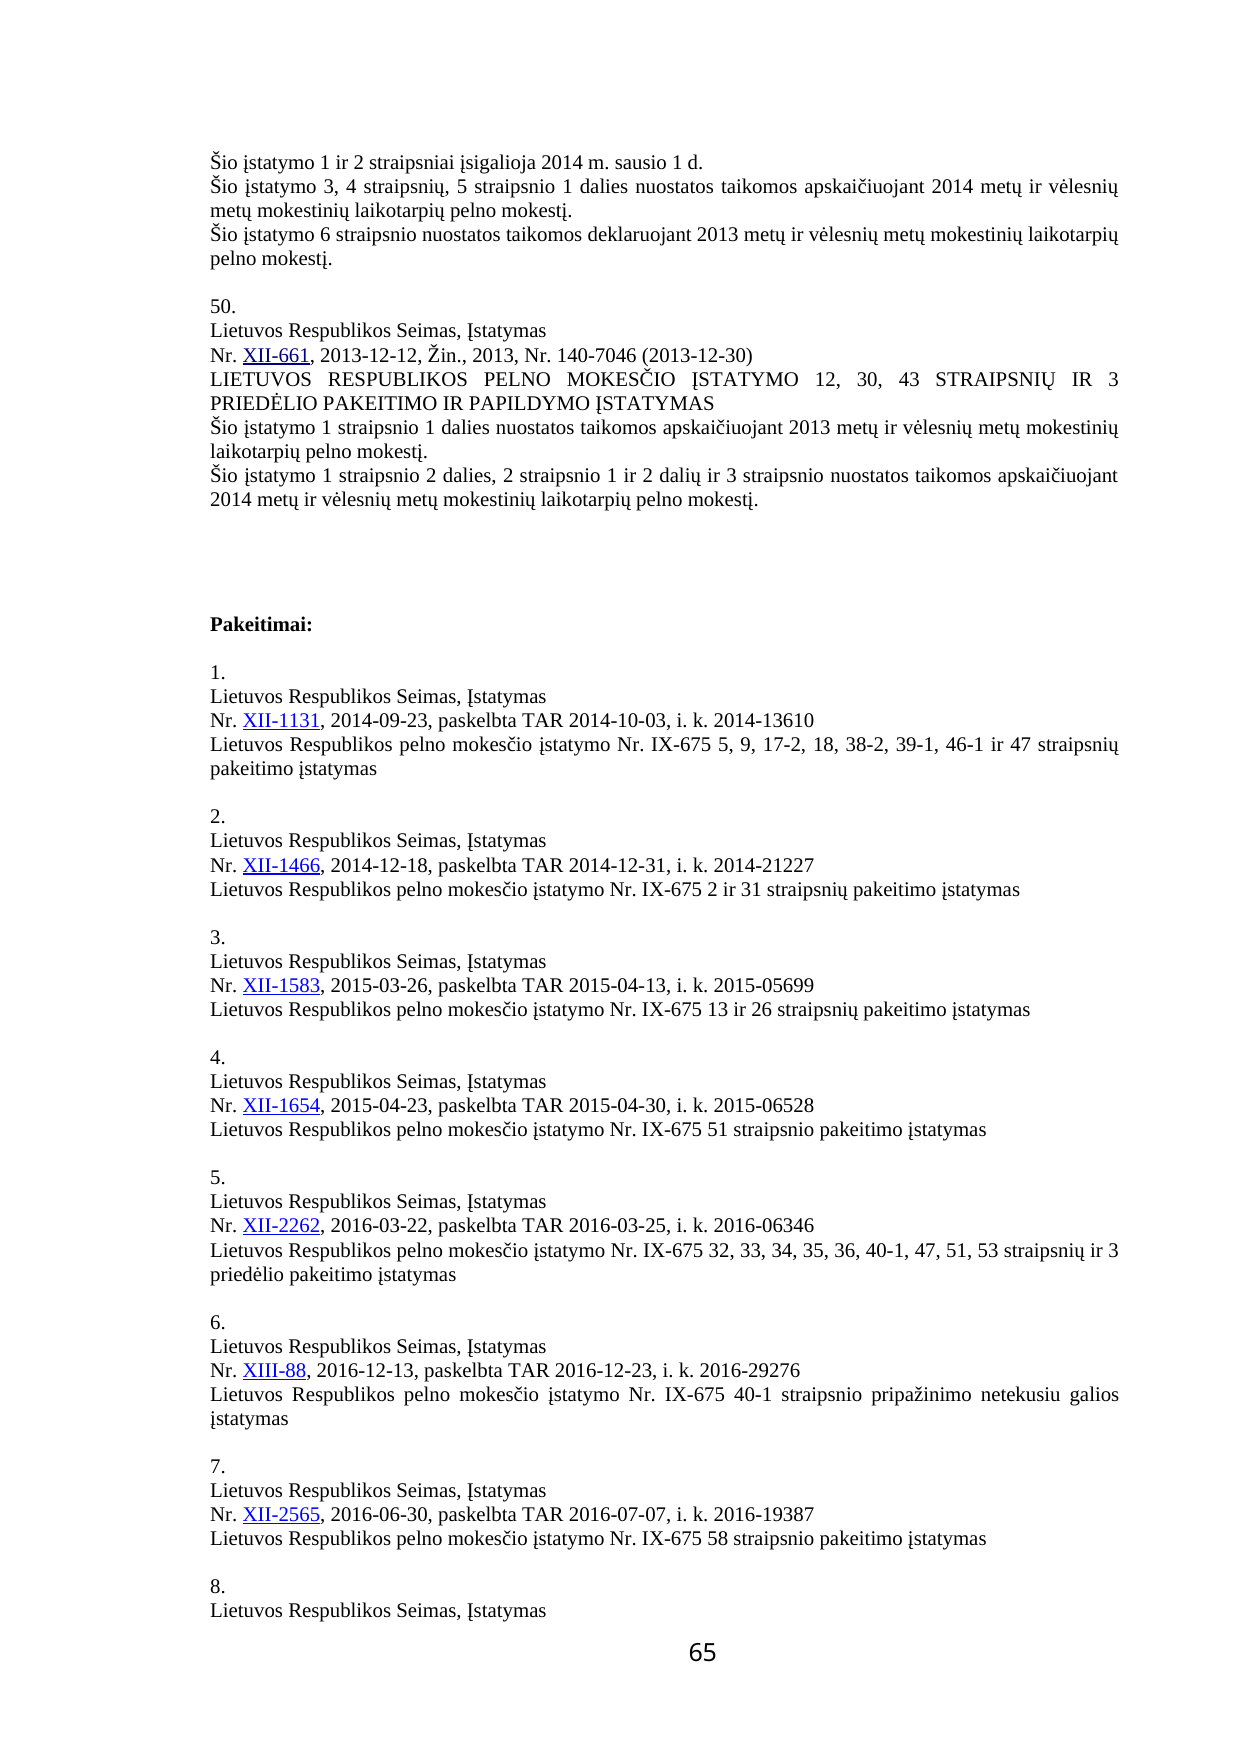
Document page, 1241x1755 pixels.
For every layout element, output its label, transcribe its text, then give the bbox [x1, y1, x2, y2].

text 7. [210, 1454, 1120, 1478]
text Nr. XII-2565, 2016-06-30, paskelbta TAR 2016-07-07, i. k. 2016-19387 [210, 1502, 1120, 1526]
text Šio įstatymo 1 straipsnio 1 dalies nuostatos taikomos apskaičiuojant 2013 metų ir vėlesnių metų mokestinių laikotarpių pelno mokestį. [210, 415, 1120, 463]
text Nr. XII-1654, 2015-04-23, paskelbta TAR 2015-04-30, i. k. 2015-06528 [210, 1093, 1120, 1117]
text Lietuvos Respublikos Seimas, Įstatymas [210, 1069, 1120, 1093]
text 4. [210, 1045, 1120, 1069]
text Nr. XIII-88, 2016-12-13, paskelbta TAR 2016-12-23, i. k. 2016-29276 [210, 1358, 1120, 1382]
text 1. [210, 660, 1120, 684]
text Lietuvos Respublikos pelno mokesčio įstatymo Nr. IX-675 2 ir 31 straipsnių pakeitimo įstatymas [210, 877, 1120, 901]
text 8. [210, 1574, 1120, 1598]
text Nr. XII-2262, 2016-03-22, paskelbta TAR 2016-03-25, i. k. 2016-06346 [210, 1213, 1120, 1237]
text Šio įstatymo 6 straipsnio nuostatos taikomos deklaruojant 2013 metų ir vėlesnių metų mokestinių laikotarpių pelno mokestį. [210, 222, 1120, 270]
text Lietuvos Respublikos pelno mokesčio įstatymo Nr. IX-675 58 straipsnio pakeitimo įstatymas [210, 1526, 1120, 1550]
text Lietuvos Respublikos Seimas, Įstatymas [210, 1598, 1120, 1622]
text 5. [210, 1165, 1120, 1189]
text Šio įstatymo 1 straipsnio 2 dalies, 2 straipsnio 1 ir 2 dalių ir 3 straipsnio nuostatos taikomos apskaičiuojant 2014 metų ir vėlesnių metų mokestinių laikotarpių pelno mokestį. [210, 463, 1120, 511]
text Lietuvos Respublikos pelno mokesčio įstatymo Nr. IX-675 32, 33, 34, 35, 36, 40-1, 47, 51, 53 straipsnių ir 3 priedėlio pakeitimo įstatymas [210, 1237, 1120, 1286]
text Šio įstatymo 1 ir 2 straipsniai įsigalioja 2014 m. sausio 1 d. [210, 150, 1120, 174]
text 6. [210, 1310, 1120, 1334]
text Šio įstatymo 3, 4 straipsnių, 5 straipsnio 1 dalies nuostatos taikomos apskaičiuojant 2014 metų ir vėlesnių metų mokestinių laikotarpių pelno mokestį. [210, 174, 1120, 222]
text Nr. XII-1583, 2015-03-26, paskelbta TAR 2015-04-13, i. k. 2015-05699 [210, 973, 1120, 997]
text Lietuvos Respublikos pelno mokesčio įstatymo Nr. IX-675 51 straipsnio pakeitimo įstatymas [210, 1117, 1120, 1141]
text Lietuvos Respublikos Seimas, Įstatymas [210, 318, 1120, 342]
text Lietuvos Respublikos Seimas, Įstatymas [210, 1478, 1120, 1502]
text 3. [210, 925, 1120, 949]
text Lietuvos Respublikos pelno mokesčio įstatymo Nr. IX-675 13 ir 26 straipsnių pakeitimo įstatymas [210, 997, 1120, 1021]
text Pakeitimai: [210, 612, 1120, 636]
text Lietuvos Respublikos Seimas, Įstatymas [210, 949, 1120, 973]
text Lietuvos Respublikos pelno mokesčio įstatymo Nr. IX-675 40-1 straipsnio pripažinimo netekusiu galios įstatymas [210, 1382, 1120, 1430]
text Lietuvos Respublikos pelno mokesčio įstatymo Nr. IX-675 5, 9, 17-2, 18, 38-2, 39-1, 46-1 ir 47 straipsnių pakeitimo įstatymas [210, 732, 1120, 780]
text Nr. XII-1466, 2014-12-18, paskelbta TAR 2014-12-31, i. k. 2014-21227 [210, 852, 1120, 877]
text Lietuvos Respublikos Seimas, Įstatymas [210, 684, 1120, 708]
text 50. [210, 294, 1120, 318]
text Nr. XII-661, 2013-12-12, Žin., 2013, Nr. 140-7046 (2013-12-30) [210, 342, 1120, 367]
text LIETUVOS RESPUBLIKOS PELNO MOKESČIO ĮSTATYMO 12, 30, 43 STRAIPSNIŲ IR 3 PRIEDĖLIO PAKEITIMO IR PAPILDYMO ĮSTATYMAS [210, 367, 1120, 415]
text Lietuvos Respublikos Seimas, Įstatymas [210, 1189, 1120, 1213]
text Nr. XII-1131, 2014-09-23, paskelbta TAR 2014-10-03, i. k. 2014-13610 [210, 708, 1120, 732]
text Lietuvos Respublikos Seimas, Įstatymas [210, 828, 1120, 852]
text Lietuvos Respublikos Seimas, Įstatymas [210, 1334, 1120, 1358]
text 2. [210, 804, 1120, 828]
